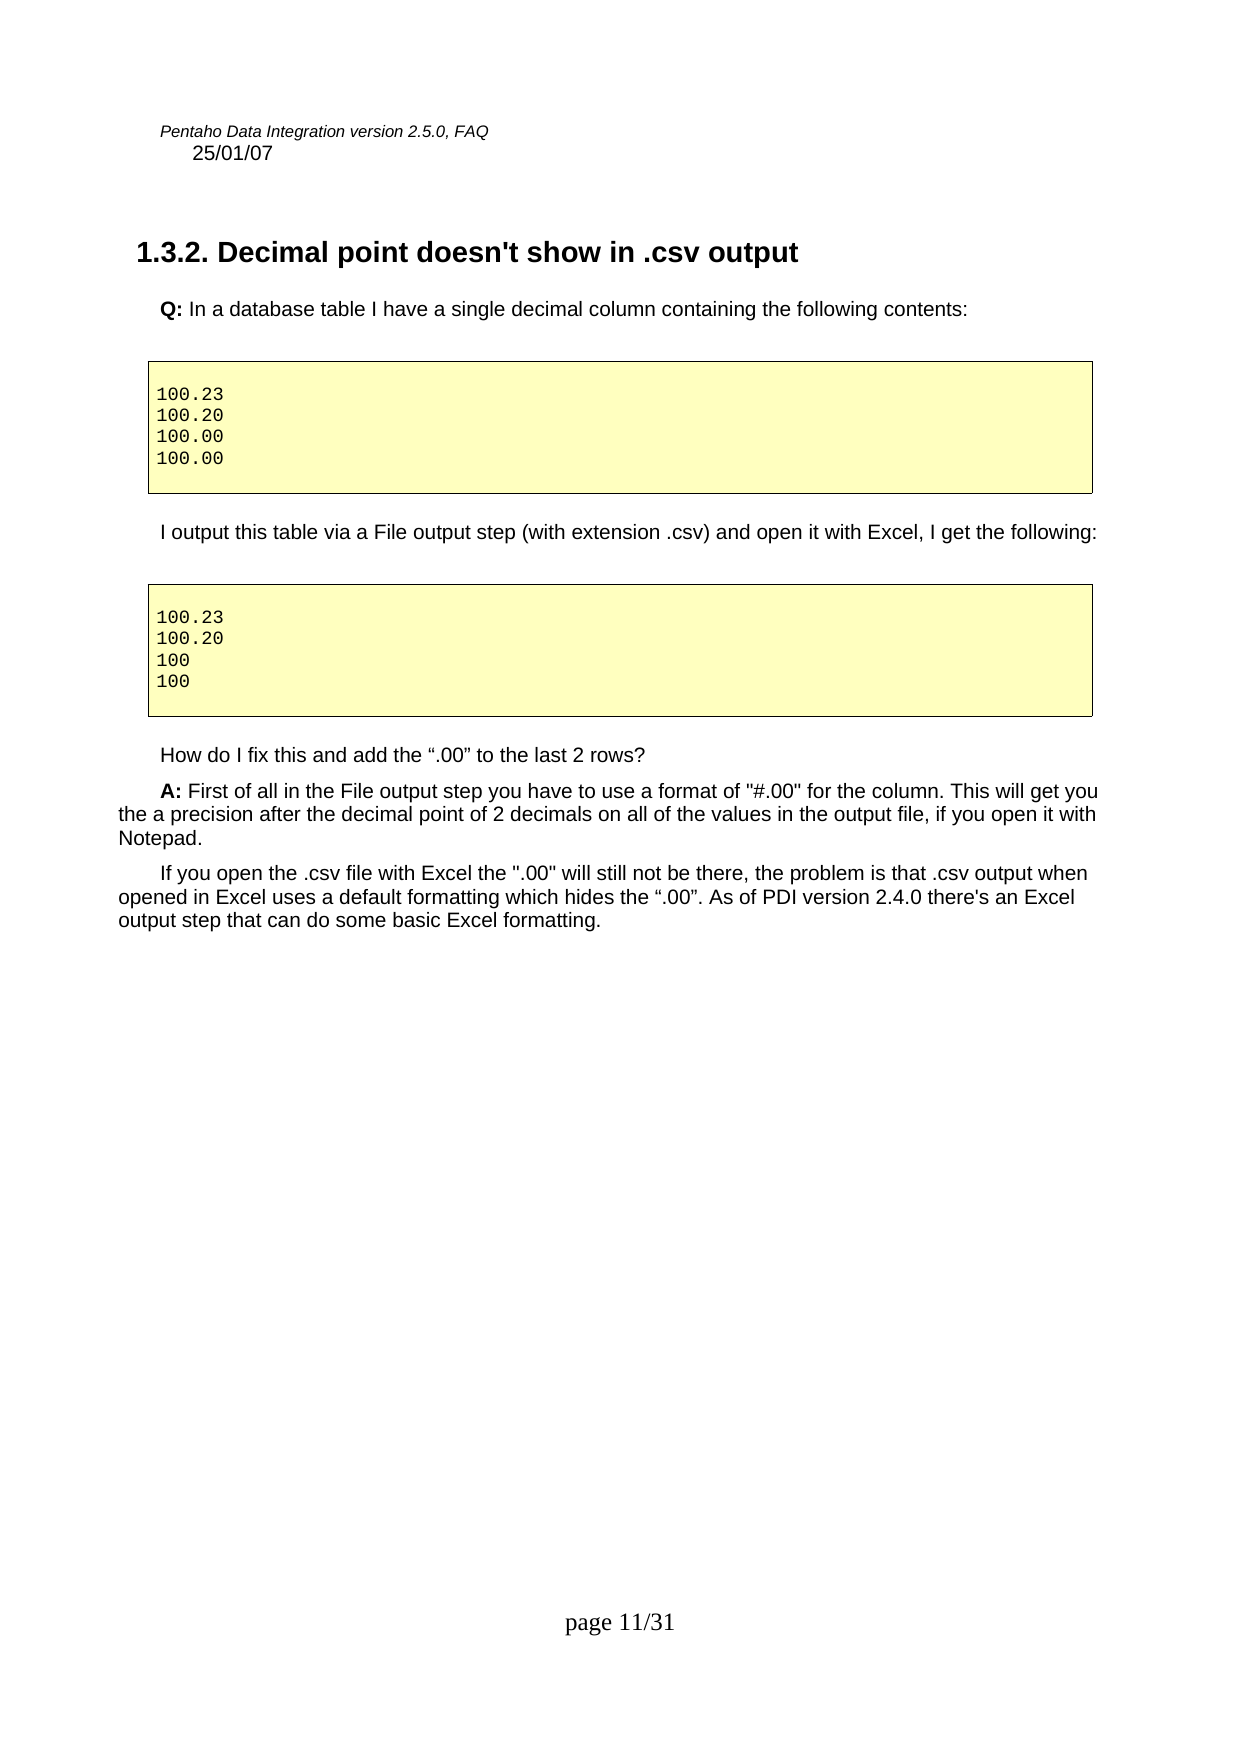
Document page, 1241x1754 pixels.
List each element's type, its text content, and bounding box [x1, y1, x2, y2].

text A: First of all in the File output step you have to use a format of "#.00" for the column. This will get you the a precision after the decimal point of 2 decimals on all of the values in the output file, if you open it with Notepad. [118, 780, 1122, 849]
text Q: In a database table I have a single decimal column containing the following contents: [118, 298, 1122, 321]
text I output this table via a File output step (with extension .csv) and open it with Excel, I get the following: [118, 521, 1122, 544]
text 100 [149, 669, 1092, 691]
text If you open the .csv file with Excel the ".00" will still not be there, the problem is that .csv output when opened in Excel uses a default formatting which hides the “.00”. As of PDI version 2.4.0 there's an Excel output step that can do some basic Excel formatting. [118, 862, 1122, 932]
text 100.00 [149, 446, 1092, 467]
text 100 [149, 648, 1092, 669]
text 100.20 [149, 404, 1092, 425]
text 100.00 [149, 425, 1092, 446]
subtitle Decimal point doesn't show in .csv output [136, 236, 1122, 268]
text How do I fix this and add the “.00” to the last 2 rows? [118, 744, 1122, 767]
text 100.23 [149, 382, 1092, 404]
text 100.23 [149, 606, 1092, 627]
text 100.20 [149, 627, 1092, 648]
